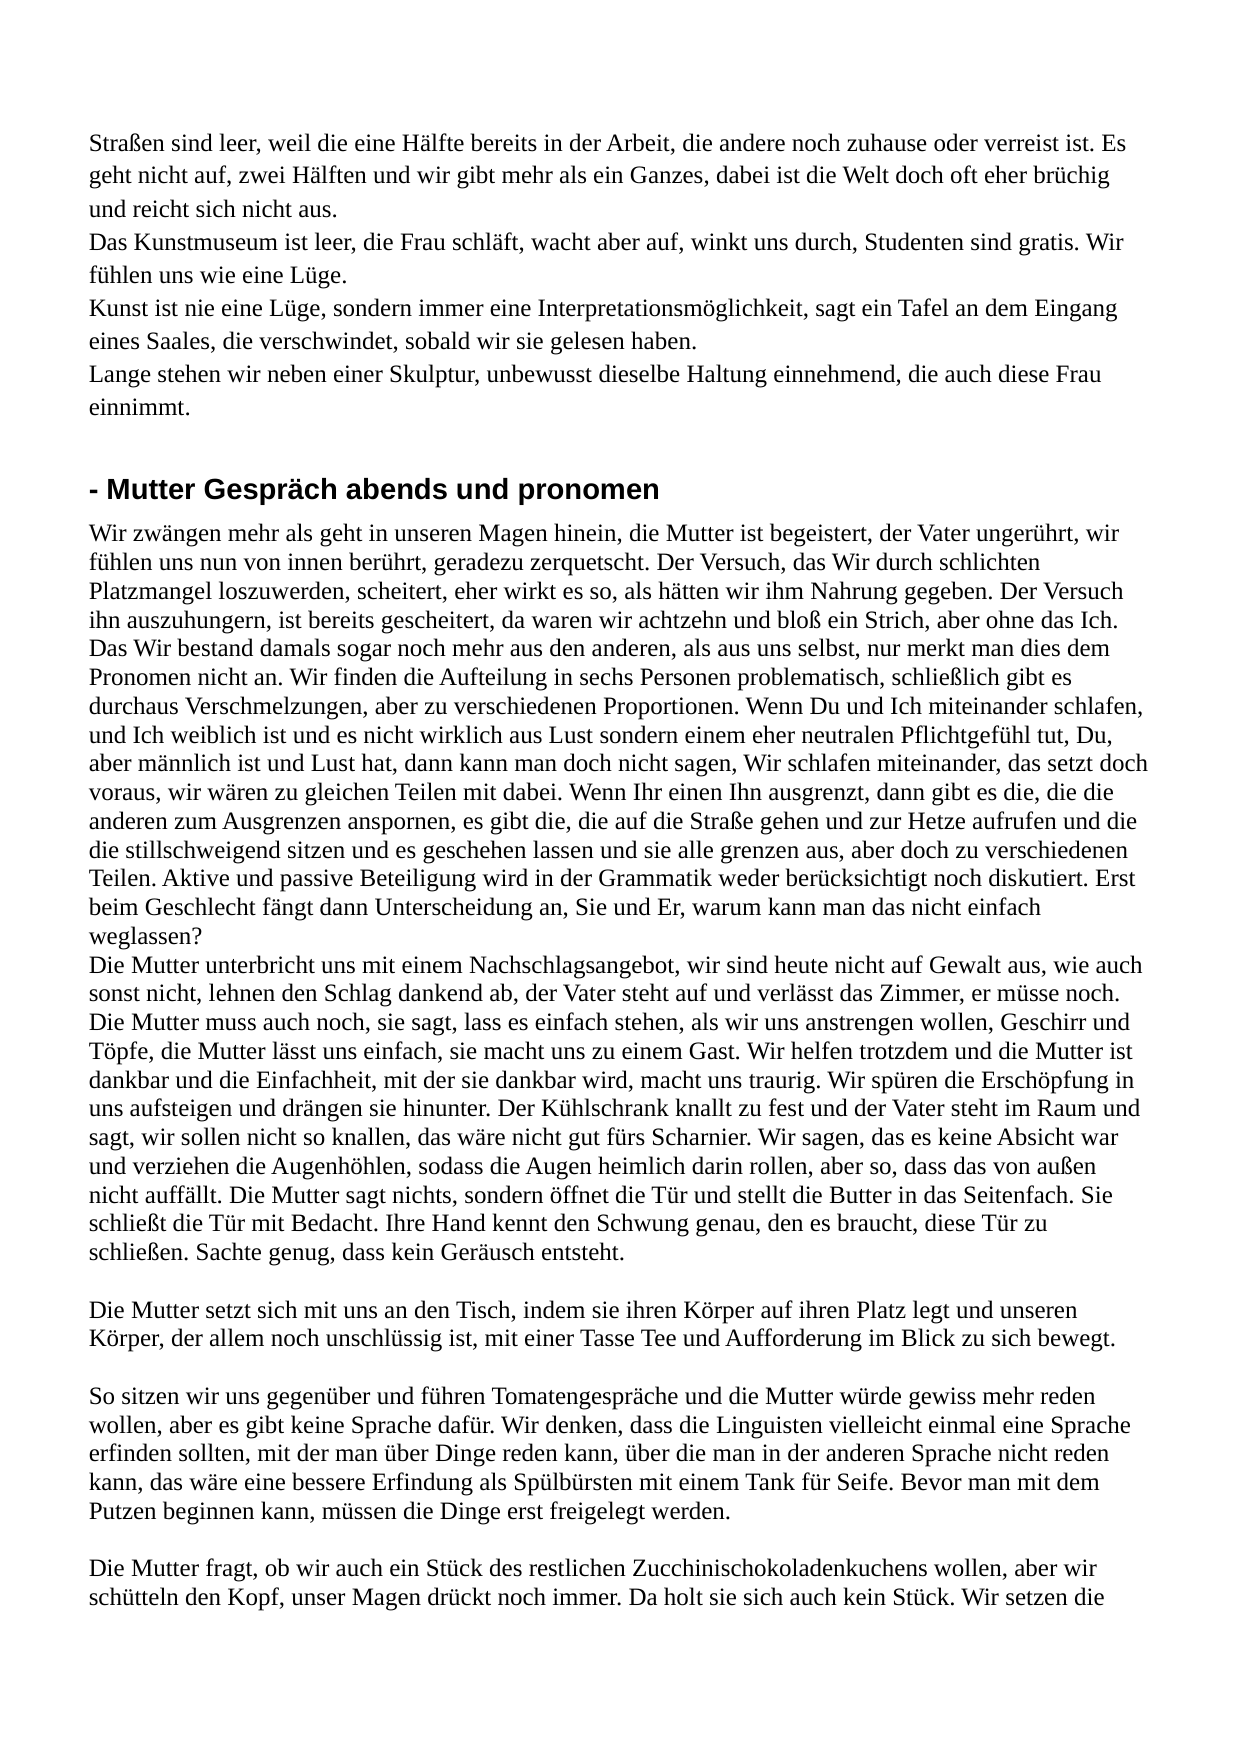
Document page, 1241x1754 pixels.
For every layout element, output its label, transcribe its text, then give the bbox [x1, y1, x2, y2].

subtitle - Mutter Gespräch abends und pronomen [88, 472, 1151, 506]
text Lange stehen wir neben einer Skulptur, unbewusst dieselbe Haltung einnehmend, die auch diese Frau einnimmt. [88, 359, 1151, 421]
text Straßen sind leer, weil die eine Hälfte bereits in der Arbeit, die andere noch zuhause oder verreist ist. Es geht nicht auf, zwei Hälften und wir gibt mehr als ein Ganzes, dabei ist die Welt doch oft eher brüchig und reicht sich nicht aus. [88, 128, 1151, 222]
text Die Mutter setzt sich mit uns an den Tisch, indem sie ihren Körper auf ihren Platz legt und unseren Körper, der allem noch unschlüssig ist, mit einer Tasse Tee und Aufforderung im Blick zu sich bewegt. [88, 1295, 1151, 1352]
text Das Kunstmuseum ist leer, die Frau schläft, wacht aber auf, winkt uns durch, Studenten sind gratis. Wir fühlen uns wie eine Lüge. [88, 227, 1151, 288]
text Die Mutter muss auch noch, sie sagt, lass es einfach stehen, als wir uns anstrengen wollen, Geschirr und Töpfe, die Mutter lässt uns einfach, sie macht uns zu einem Gast. Wir helfen trotzdem und die Mutter ist dankbar und die Einfachheit, mit der sie dankbar wird, macht uns traurig. Wir spüren die Erschöpfung in uns aufsteigen und drängen sie hinunter. Der Kühlschrank knallt zu fest und der Vater steht im Raum und sagt, wir sollen nicht so knallen, das wäre nicht gut fürs Scharnier. Wir sagen, das es keine Absicht war und verziehen die Augenhöhlen, sodass die Augen heimlich darin rollen, aber so, dass das von außen nicht auffällt. Die Mutter sagt nichts, sondern öffnet die Tür und stellt die Butter in das Seitenfach. Sie schließt die Tür mit Bedacht. Ihre Hand kennt den Schwung genau, den es braucht, diese Tür zu schließen. Sachte genug, dass kein Geräusch entsteht. [88, 1007, 1151, 1266]
text Kunst ist nie eine Lüge, sondern immer eine Interpretationsmöglichkeit, sagt ein Tafel an dem Eingang eines Saales, die verschwindet, sobald wir sie gelesen haben. [88, 293, 1151, 354]
text Die Mutter fragt, ob wir auch ein Stück des restlichen Zucchinischokoladenkuchens wollen, aber wir schütteln den Kopf, unser Magen drückt noch immer. Da holt sie sich auch kein Stück. Wir setzen die [88, 1553, 1151, 1611]
text So sitzen wir uns gegenüber und führen Tomatengespräche und die Mutter würde gewiss mehr reden wollen, aber es gibt keine Sprache dafür. Wir denken, dass die Linguisten vielleicht einmal eine Sprache erfinden sollten, mit der man über Dinge reden kann, über die man in der anderen Sprache nicht reden kann, das wäre eine bessere Erfindung als Spülbürsten mit einem Tank für Seife. Bevor man mit dem Putzen beginnen kann, müssen die Dinge erst freigelegt werden. [88, 1381, 1151, 1525]
text Die Mutter unterbricht uns mit einem Nachschlagsangebot, wir sind heute nicht auf Gewalt aus, wie auch sonst nicht, lehnen den Schlag dankend ab, der Vater steht auf und verlässt das Zimmer, er müsse noch. [88, 950, 1151, 1007]
text Wir zwängen mehr als geht in unseren Magen hinein, die Mutter ist begeistert, der Vater ungerührt, wir fühlen uns nun von innen berührt, geradezu zerquetscht. Der Versuch, das Wir durch schlichten Platzmangel loszuwerden, scheitert, eher wirkt es so, als hätten wir ihm Nahrung gegeben. Der Versuch ihn auszuhungern, ist bereits gescheitert, da waren wir achtzehn und bloß ein Strich, aber ohne das Ich. Das Wir bestand damals sogar noch mehr aus den anderen, als aus uns selbst, nur merkt man dies dem Pronomen nicht an. Wir finden die Aufteilung in sechs Personen problematisch, schließlich gibt es durchaus Verschmelzungen, aber zu verschiedenen Proportionen. Wenn Du und Ich miteinander schlafen, und Ich weiblich ist und es nicht wirklich aus Lust sondern einem eher neutralen Pflichtgefühl tut, Du, aber männlich ist und Lust hat, dann kann man doch nicht sagen, Wir schlafen miteinander, das setzt doch voraus, wir wären zu gleichen Teilen mit dabei. Wenn Ihr einen Ihn ausgrenzt, dann gibt es die, die die anderen zum Ausgrenzen anspornen, es gibt die, die auf die Straße gehen und zur Hetze aufrufen und die die stillschweigend sitzen und es geschehen lassen und sie alle grenzen aus, aber doch zu verschiedenen Teilen. Aktive und passive Beteiligung wird in der Grammatik weder berücksichtigt noch diskutiert. Erst beim Geschlecht fängt dann Unterscheidung an, Sie und Er, warum kann man das nicht einfach weglassen? [88, 518, 1151, 950]
